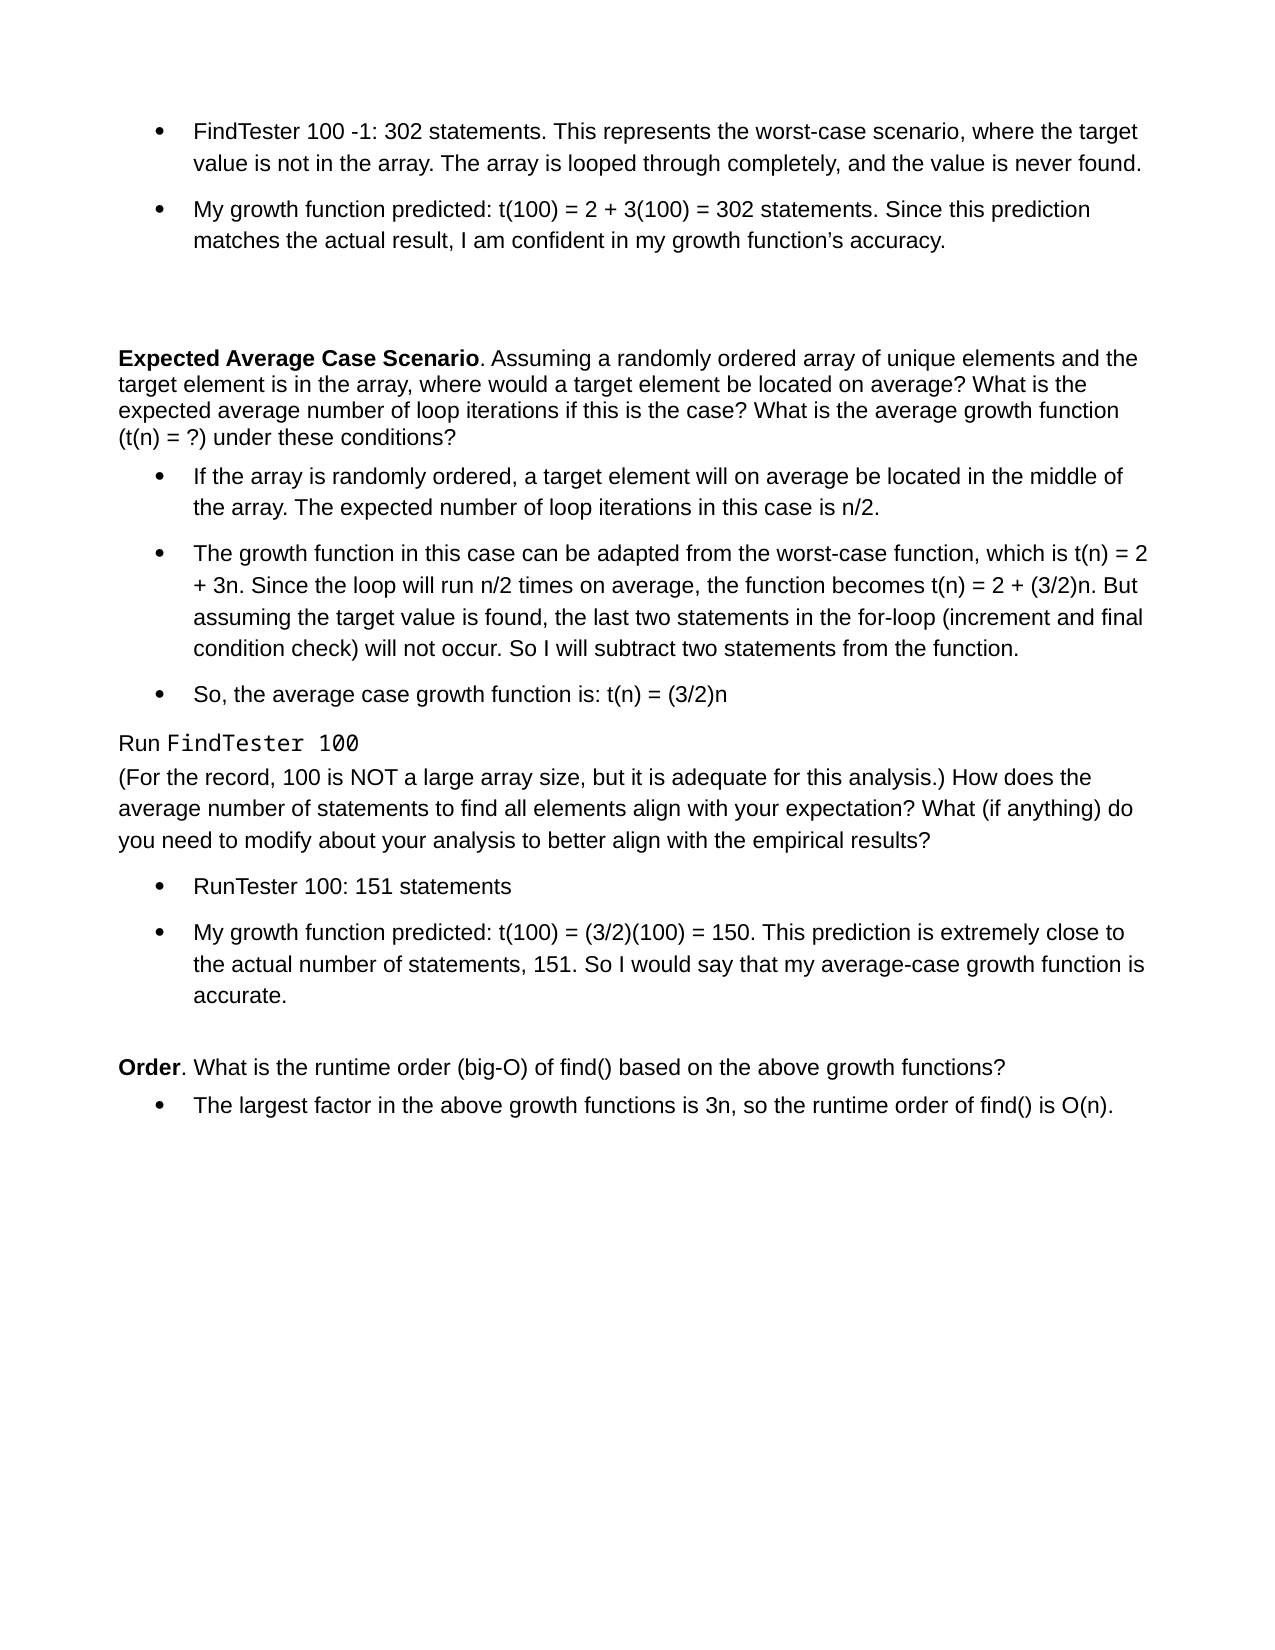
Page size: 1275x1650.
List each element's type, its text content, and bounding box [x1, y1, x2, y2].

subtitle Expected Average Case Scenario. Assuming a randomly ordered array of unique elements and the target element is in the array, where would a target element be located on average? What is the expected average number of loop iterations if this is the case? What is the average growth function (t(n) = ?) under these conditions? [118, 345, 1157, 450]
list The growth function in this case can be adapted from the worst-case function, which is t(n) = 2 + 3n. Since the loop will run n/2 times on average, the function becomes t(n) = 2 + (3/2)n. But assuming the target value is found, the last two statements in the for-loop (increment and final condition check) will not occur. So I will subtract two statements from the function. [156, 540, 1157, 661]
list If the array is randomly ordered, a target element will on average be located in the middle of the array. The expected number of loop iterations in this case is n/2. [156, 463, 1157, 521]
list FindTester 100 -1: 302 statements. This represents the worst-case scenario, where the target value is not in the array. The array is looped through completely, and the value is never found. [156, 118, 1157, 176]
list My growth function predicted: t(100) = (3/2)(100) = 150. This prediction is extremely close to the actual number of statements, 151. So I would say that my average-case growth function is accurate. [156, 919, 1157, 1009]
text Run FindTester 100 (For the record, 100 is NOT a large array size, but it is adequate for this analysis.) How does the average number of statements to find all elements align with your expectation? What (if anything) do you need to modify about your analysis to better align with the empirical results? [118, 727, 1157, 853]
list RunTester 100: 151 statements [156, 873, 1157, 899]
list My growth function predicted: t(100) = 2 + 3(100) = 302 statements. Since this prediction matches the actual result, I am confident in my growth function’s accuracy. [156, 196, 1157, 254]
list The largest factor in the above growth functions is 3n, so the runtime order of find() is O(n). [156, 1092, 1157, 1119]
subtitle Order. What is the runtime order (big-O) of find() based on the above growth functions? [118, 1053, 1157, 1080]
list So, the average case growth function is: t(n) = (3/2)n [156, 681, 1157, 707]
